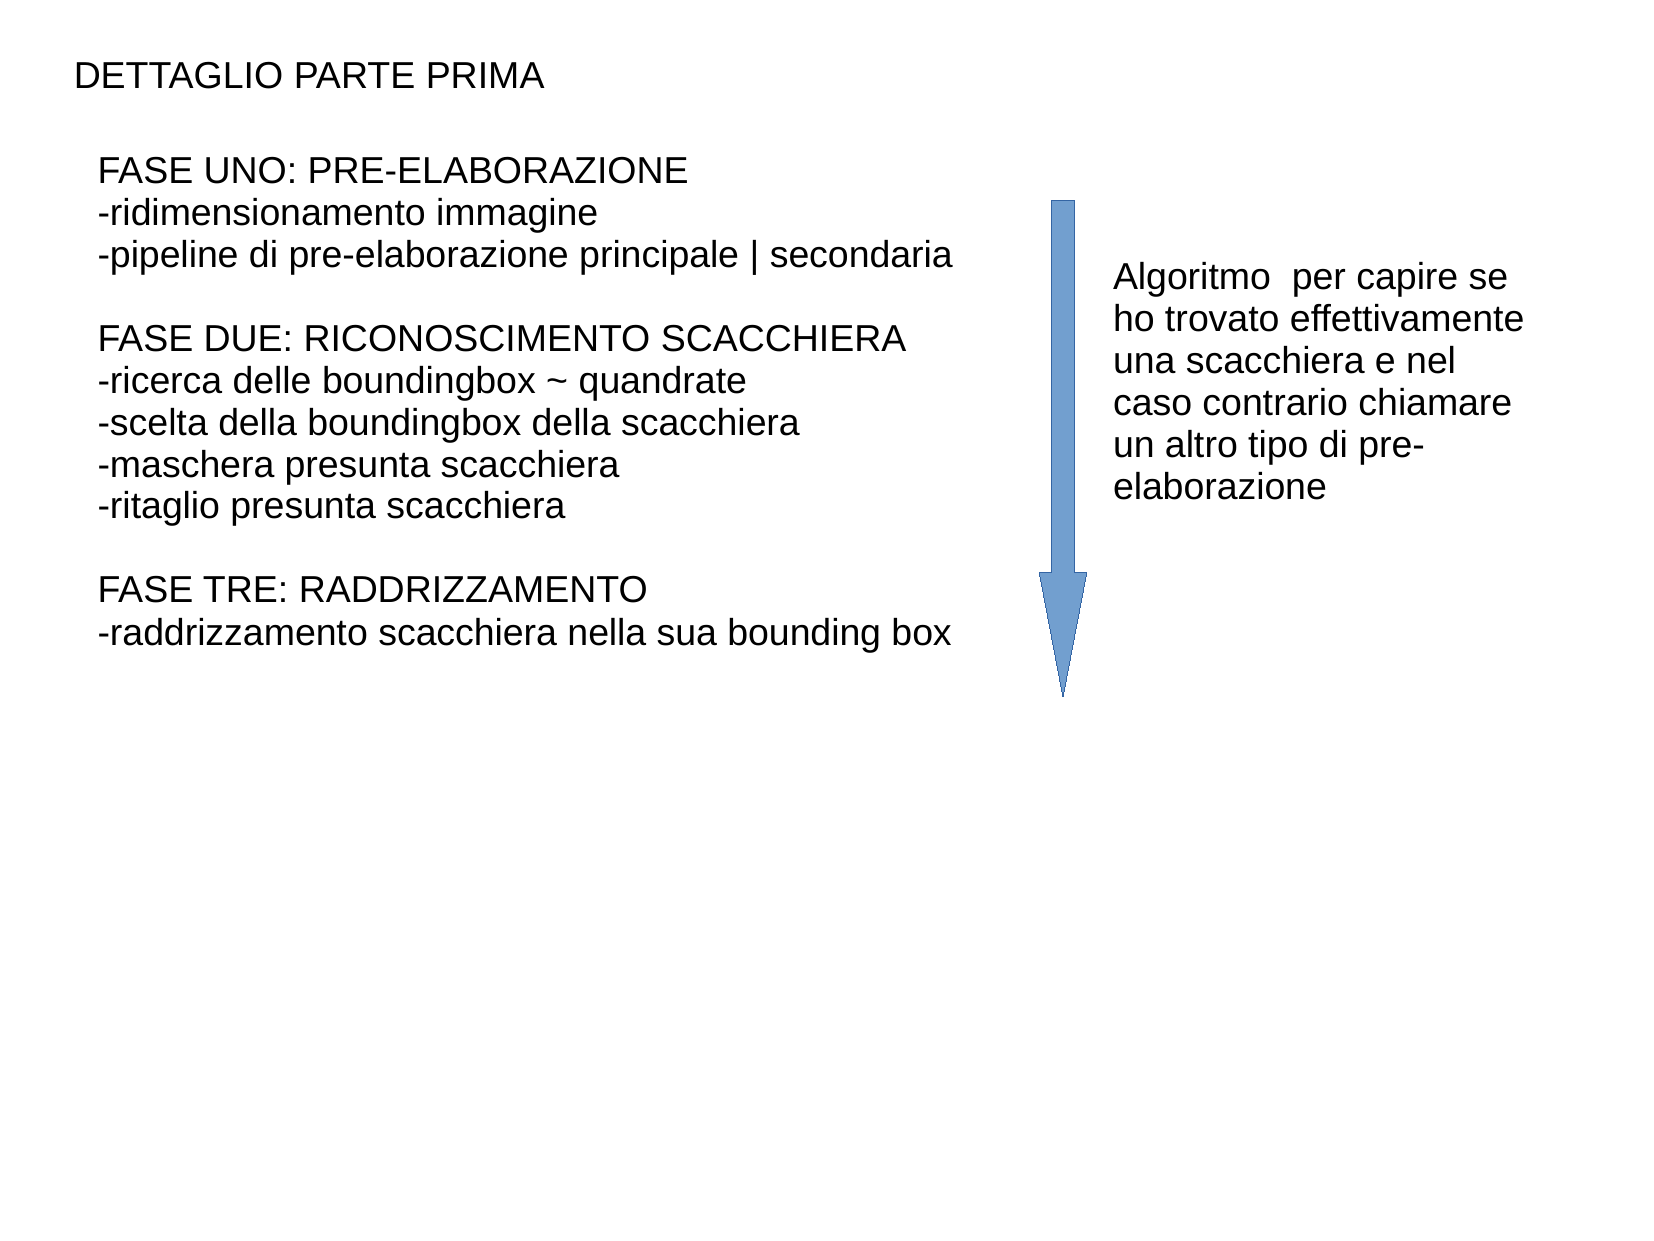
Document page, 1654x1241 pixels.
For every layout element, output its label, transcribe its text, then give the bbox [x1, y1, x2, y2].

text_box DETTAGLIO PARTE PRIMA [59, 47, 1571, 105]
text_box [1039, 200, 1087, 697]
text_box FASE UNO: PRE-ELABORAZIONE -ridimensionamento immagine -pipeline di pre-elaborazione principale | secondaria FASE DUE: RICONOSCIMENTO SCACCHIERA -ricerca delle boundingbox ~ quandrate -scelta della boundingbox della scacchiera -maschera presunta scacchiera -ritaglio presunta scacchiera FASE TRE: RADDRIZZAMENTO -raddrizzamento scacchiera nella sua bounding box [82, 141, 1607, 913]
text_box Algoritmo per capire se ho trovato effettivamente una scacchiera e nel caso contrario chiamare un altro tipo di pre-elaborazione [1098, 248, 1548, 515]
